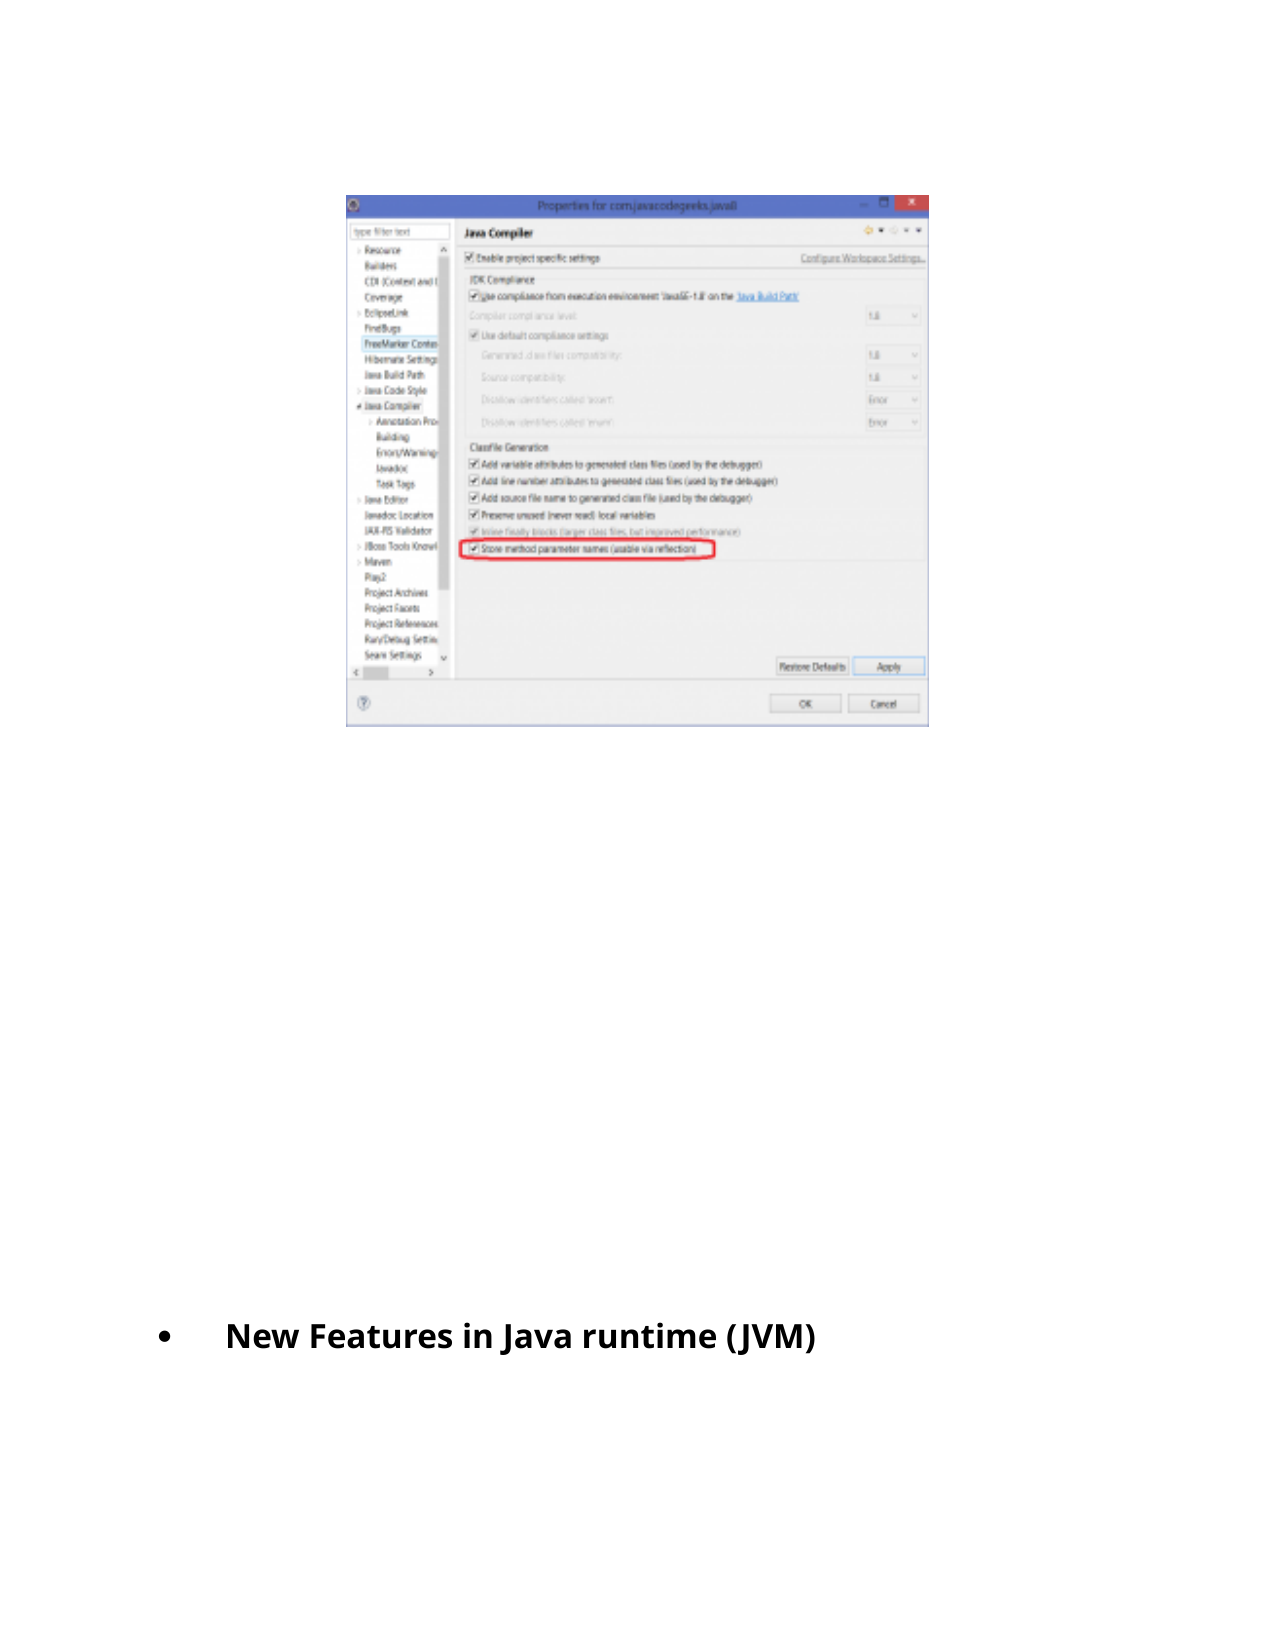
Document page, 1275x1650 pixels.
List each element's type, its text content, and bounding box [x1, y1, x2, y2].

subtitle New Features in Java runtime (JVM) [159, 1313, 1120, 1358]
picture [346, 195, 929, 727]
